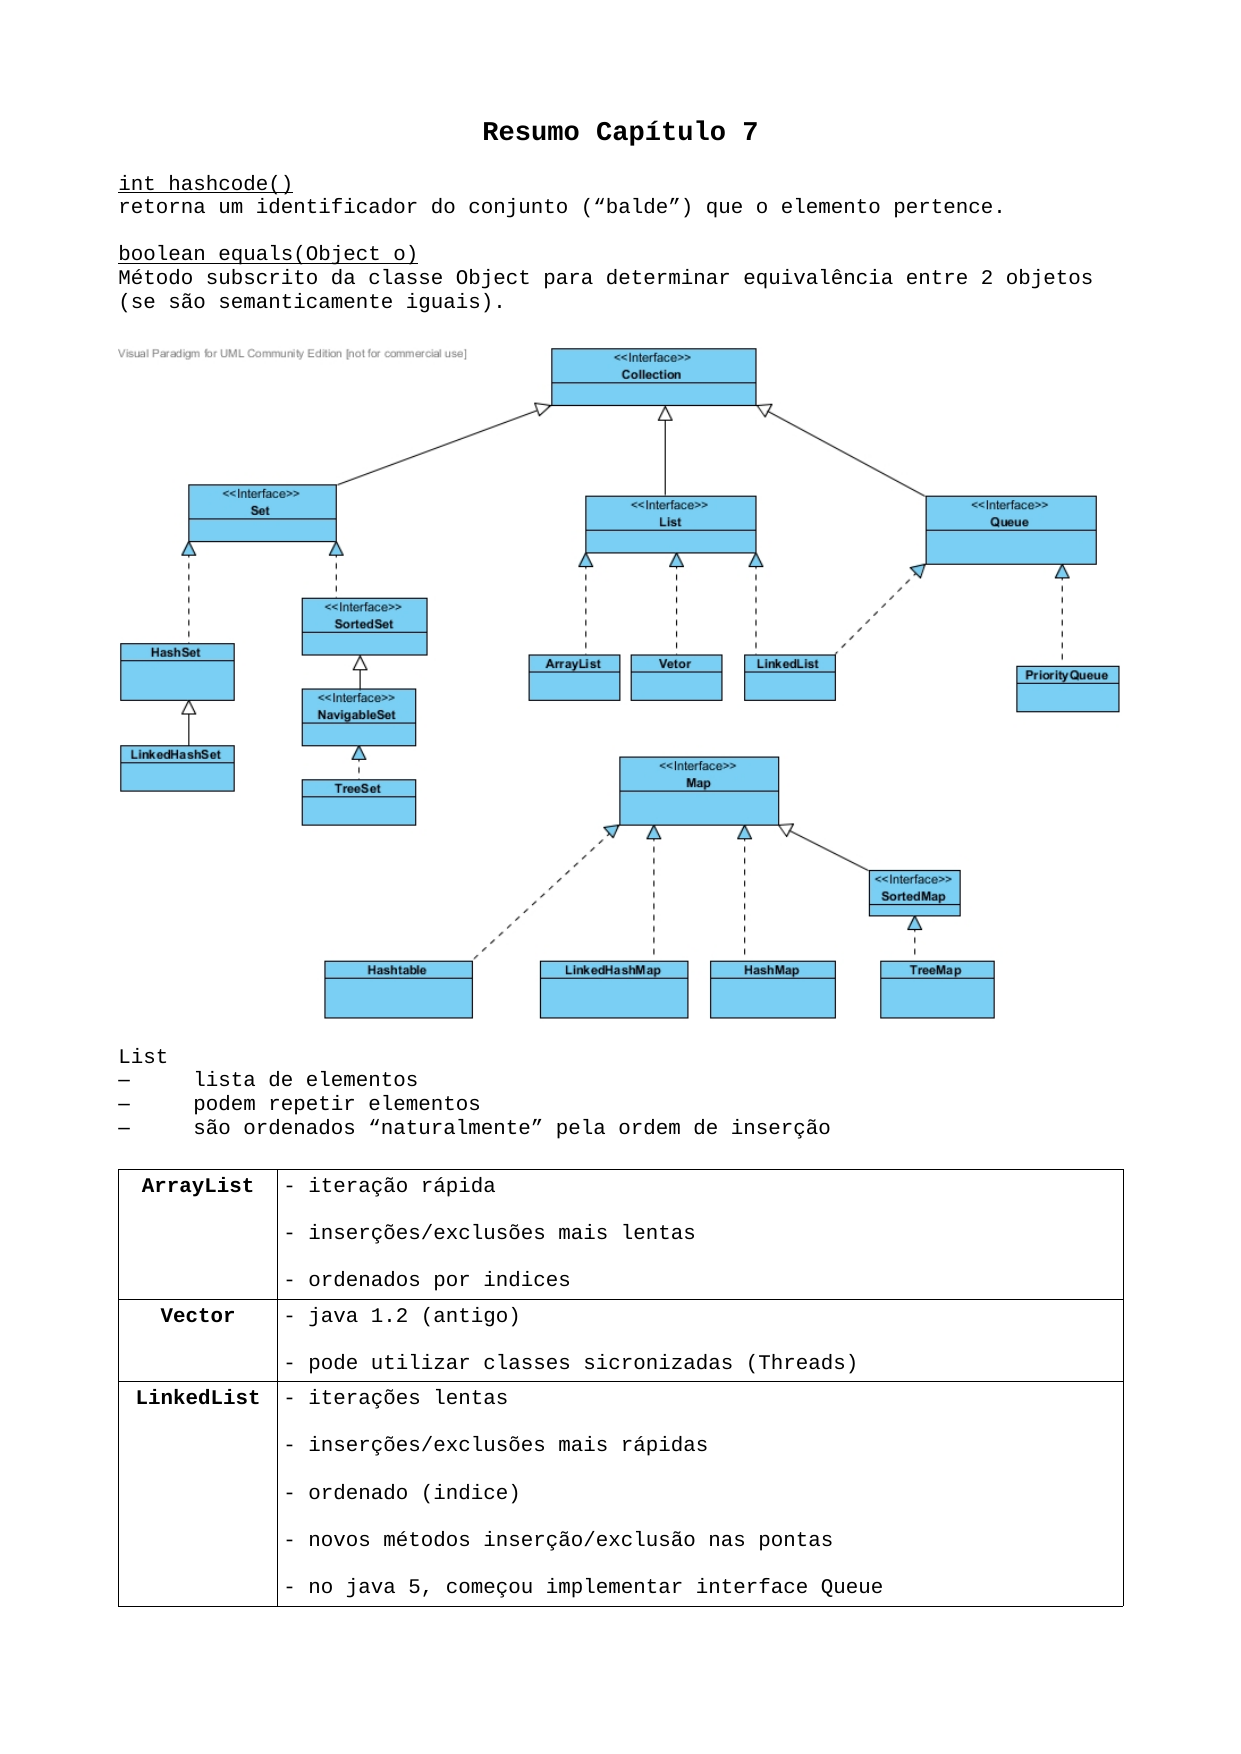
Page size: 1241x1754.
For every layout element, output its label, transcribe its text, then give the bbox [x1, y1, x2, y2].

table_cell - java 1.2 (antigo) - pode utilizar classes sicronizadas (Threads) [278, 1300, 1123, 1381]
table_header - iteração rápida - inserções/exclusões mais lentas - ordenados por indices [278, 1170, 1123, 1299]
list lista de elementos [118, 1069, 1122, 1093]
text retorna um identificador do conjunto (“balde”) que o elemento pertence. [118, 196, 1122, 220]
text Resumo Capítulo 7 [118, 118, 1122, 149]
table_cell Vector [119, 1300, 277, 1381]
text Método subscrito da classe Object para determinar equivalência entre 2 objetos (se são semanticamente iguais). [118, 267, 1122, 314]
list são ordenados “naturalmente” pela ordem de inserção [118, 1117, 1122, 1140]
table_cell LinkedList [119, 1382, 277, 1606]
picture [118, 346, 1123, 1022]
list podem repetir elementos [118, 1093, 1122, 1117]
table_header ArrayList [119, 1170, 277, 1299]
text List [118, 1046, 1122, 1069]
text int hashcode() [118, 172, 1122, 196]
table_cell - iterações lentas - inserções/exclusões mais rápidas - ordenado (indice) - novos métodos inserção/exclusão nas pontas - no java 5, começou implementar interface Queue [278, 1382, 1123, 1606]
text boolean equals(Object o) [118, 243, 1122, 267]
